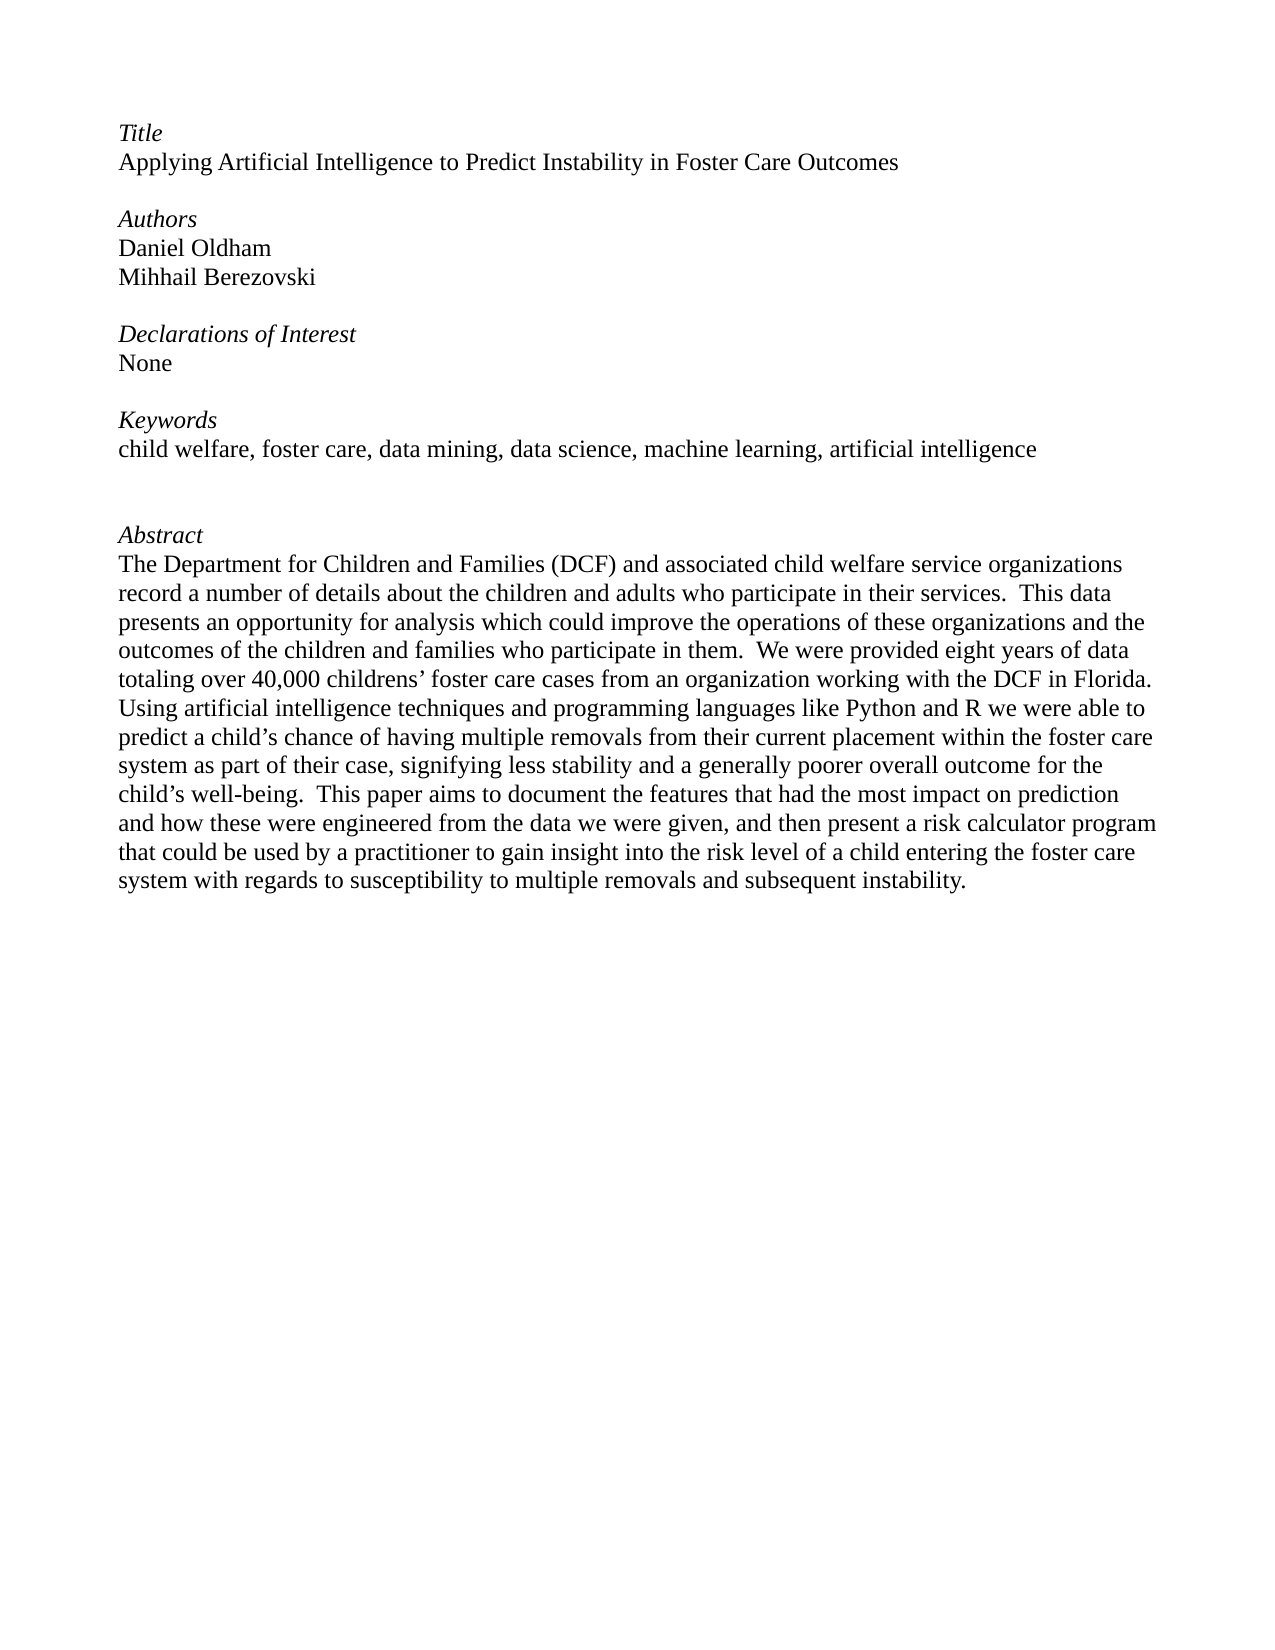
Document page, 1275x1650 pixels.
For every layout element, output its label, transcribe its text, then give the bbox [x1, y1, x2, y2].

text Daniel Oldham Mihhail Berezovski [118, 233, 1157, 291]
text child welfare, foster care, data mining, data science, machine learning, artificial intelligence [118, 434, 1157, 463]
text Keywords [118, 406, 1157, 434]
text Abstract [118, 521, 1157, 549]
text Authors [118, 204, 1157, 233]
text The Department for Children and Families (DCF) and associated child welfare service organizations record a number of details about the children and adults who participate in their services. This data presents an opportunity for analysis which could improve the operations of these organizations and the outcomes of the children and families who participate in them. We were provided eight years of data totaling over 40,000 childrens’ foster care cases from an organization working with the DCF in Florida. Using artificial intelligence techniques and programming languages like Python and R we were able to predict a child’s chance of having multiple removals from their current placement within the foster care system as part of their case, signifying less stability and a generally poorer overall outcome for the child’s well-being. This paper aims to document the features that had the most impact on prediction and how these were engineered from the data we were given, and then present a risk calculator program that could be used by a practitioner to gain insight into the risk level of a child entering the foster care system with regards to susceptibility to multiple removals and subsequent instability. [118, 549, 1157, 894]
text Applying Artificial Intelligence to Predict Instability in Foster Care Outcomes [118, 147, 1157, 176]
text Title [118, 118, 1157, 147]
text None [118, 348, 1157, 377]
text Declarations of Interest [118, 319, 1157, 348]
